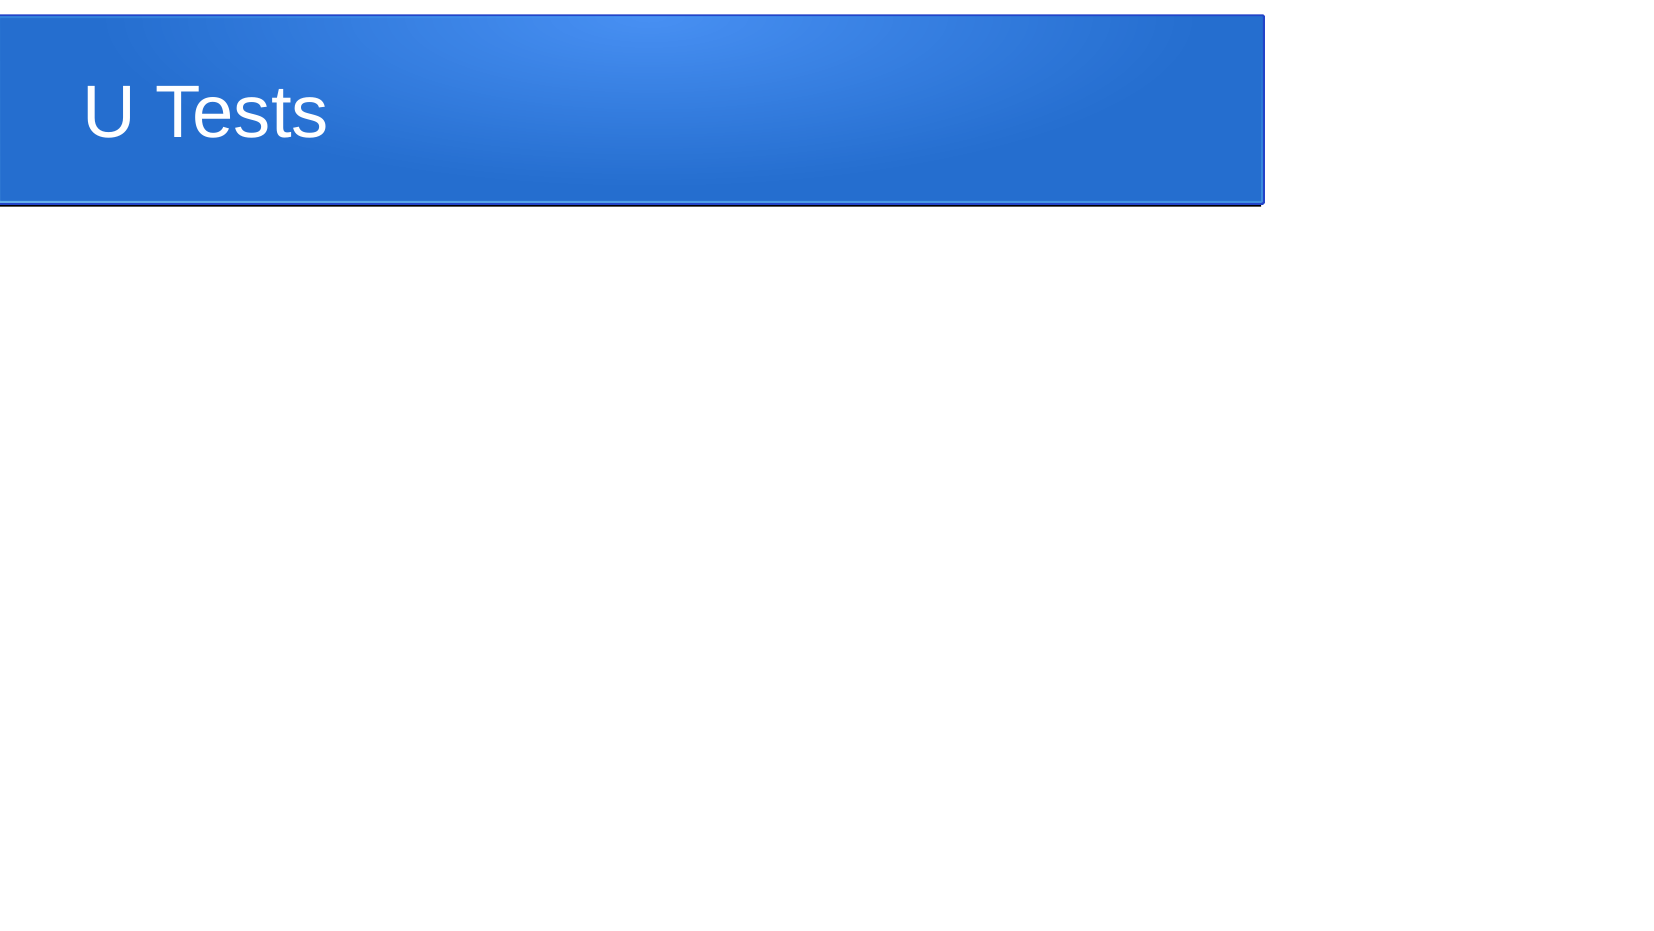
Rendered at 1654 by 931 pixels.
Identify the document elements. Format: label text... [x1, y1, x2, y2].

title U Tests [82, 35, 1235, 189]
